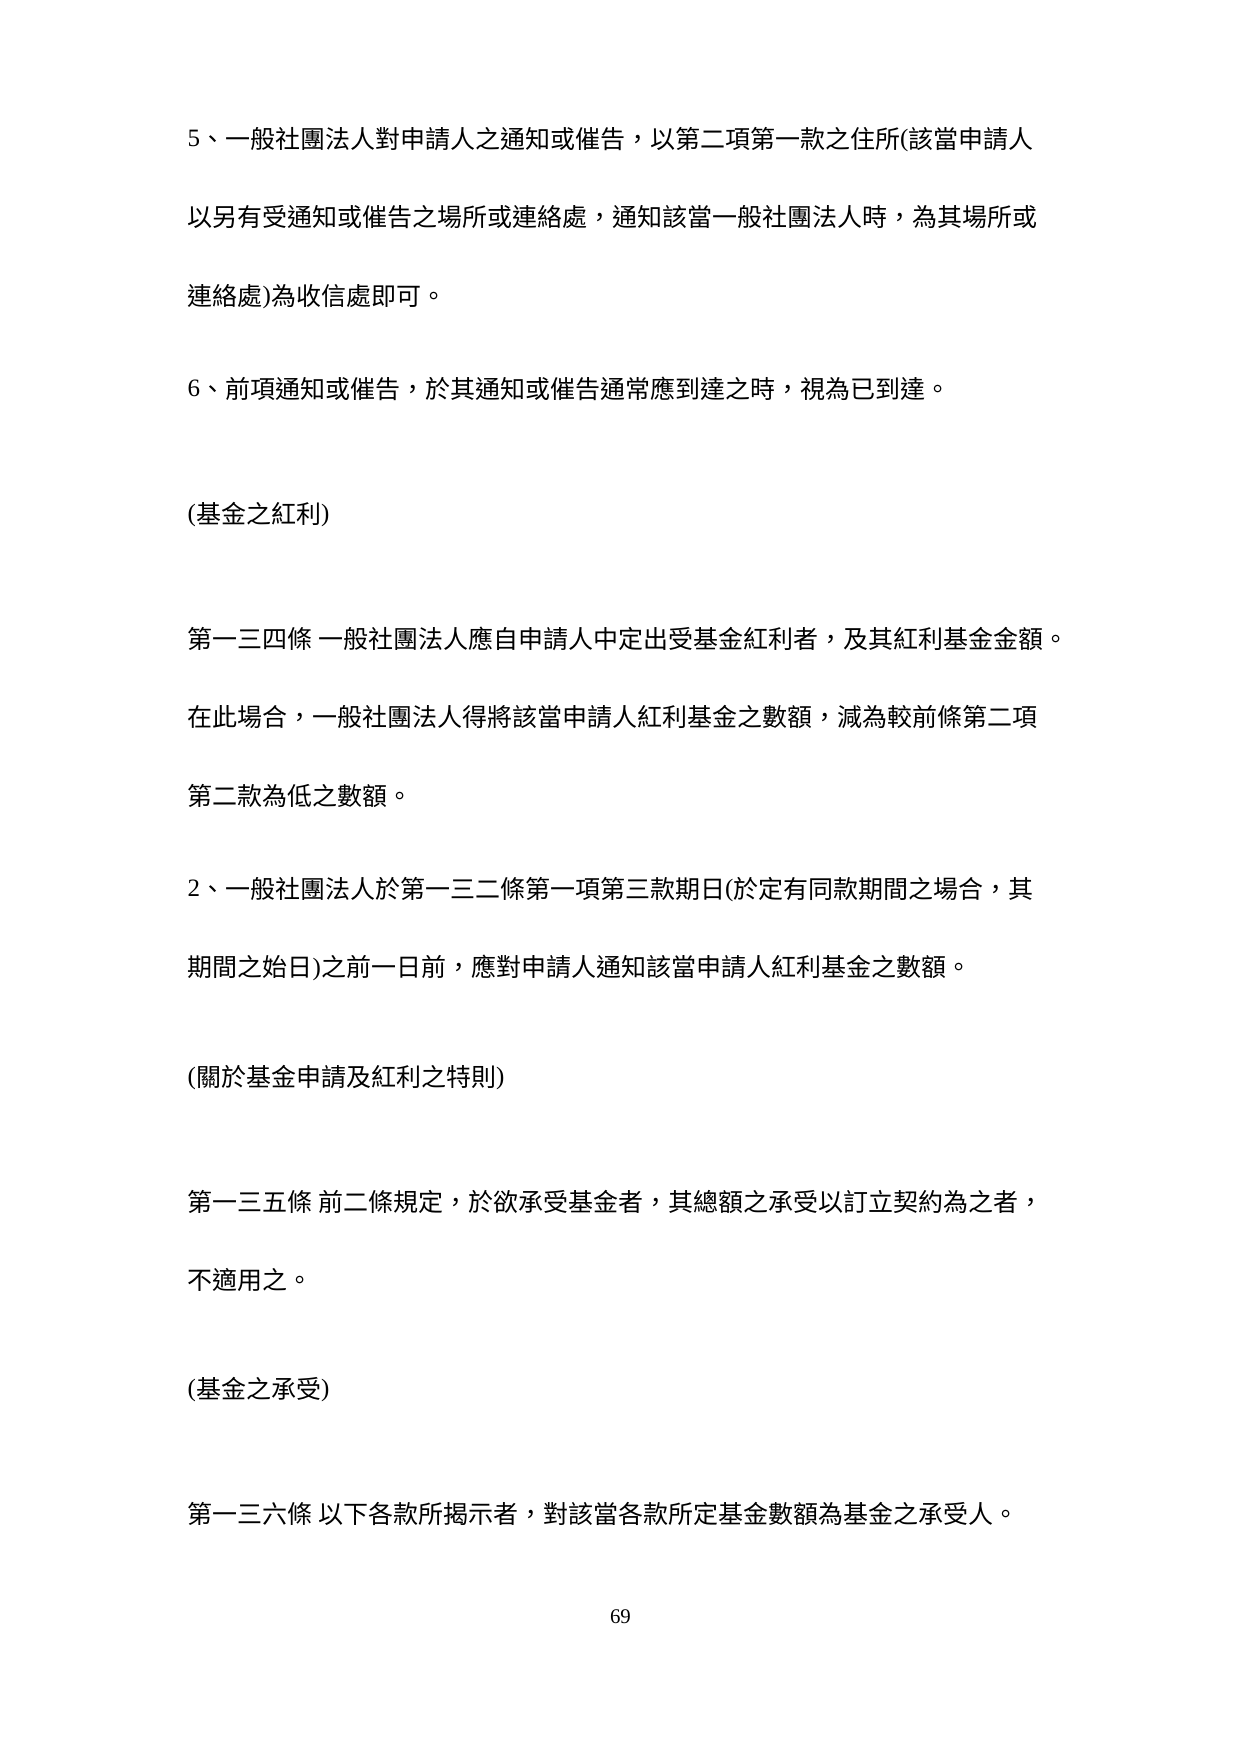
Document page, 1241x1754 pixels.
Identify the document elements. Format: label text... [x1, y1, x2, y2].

text 第一三四條 一般社團法人應自申請人中定出受基金紅利者，及其紅利基金金額。在此場合，一般社團法人得將該當申請人紅利基金之數額，減為較前條第二項第二款為低之數額。 [187, 596, 1053, 815]
text (基金之承受) [187, 1346, 1053, 1409]
text (關於基金申請及紅利之特則) [187, 1034, 1053, 1096]
text 5、一般社團法人對申請人之通知或催告，以第二項第一款之住所(該當申請人以另有受通知或催告之場所或連絡處，通知該當一般社團法人時，為其場所或連絡處)為收信處即可。 [187, 96, 1053, 315]
text 6、前項通知或催告，於其通知或催告通常應到達之時，視為已到達。 [187, 346, 1053, 409]
text 第一三六條 以下各款所揭示者，對該當各款所定基金數額為基金之承受人。 [187, 1471, 1053, 1534]
text 第一三五條 前二條規定，於欲承受基金者，其總額之承受以訂立契約為之者，不適用之。 [187, 1159, 1053, 1299]
text 2、一般社團法人於第一三二條第一項第三款期日(於定有同款期間之場合，其期間之始日)之前一日前，應對申請人通知該當申請人紅利基金之數額。 [187, 846, 1053, 987]
text (基金之紅利) [187, 471, 1053, 534]
